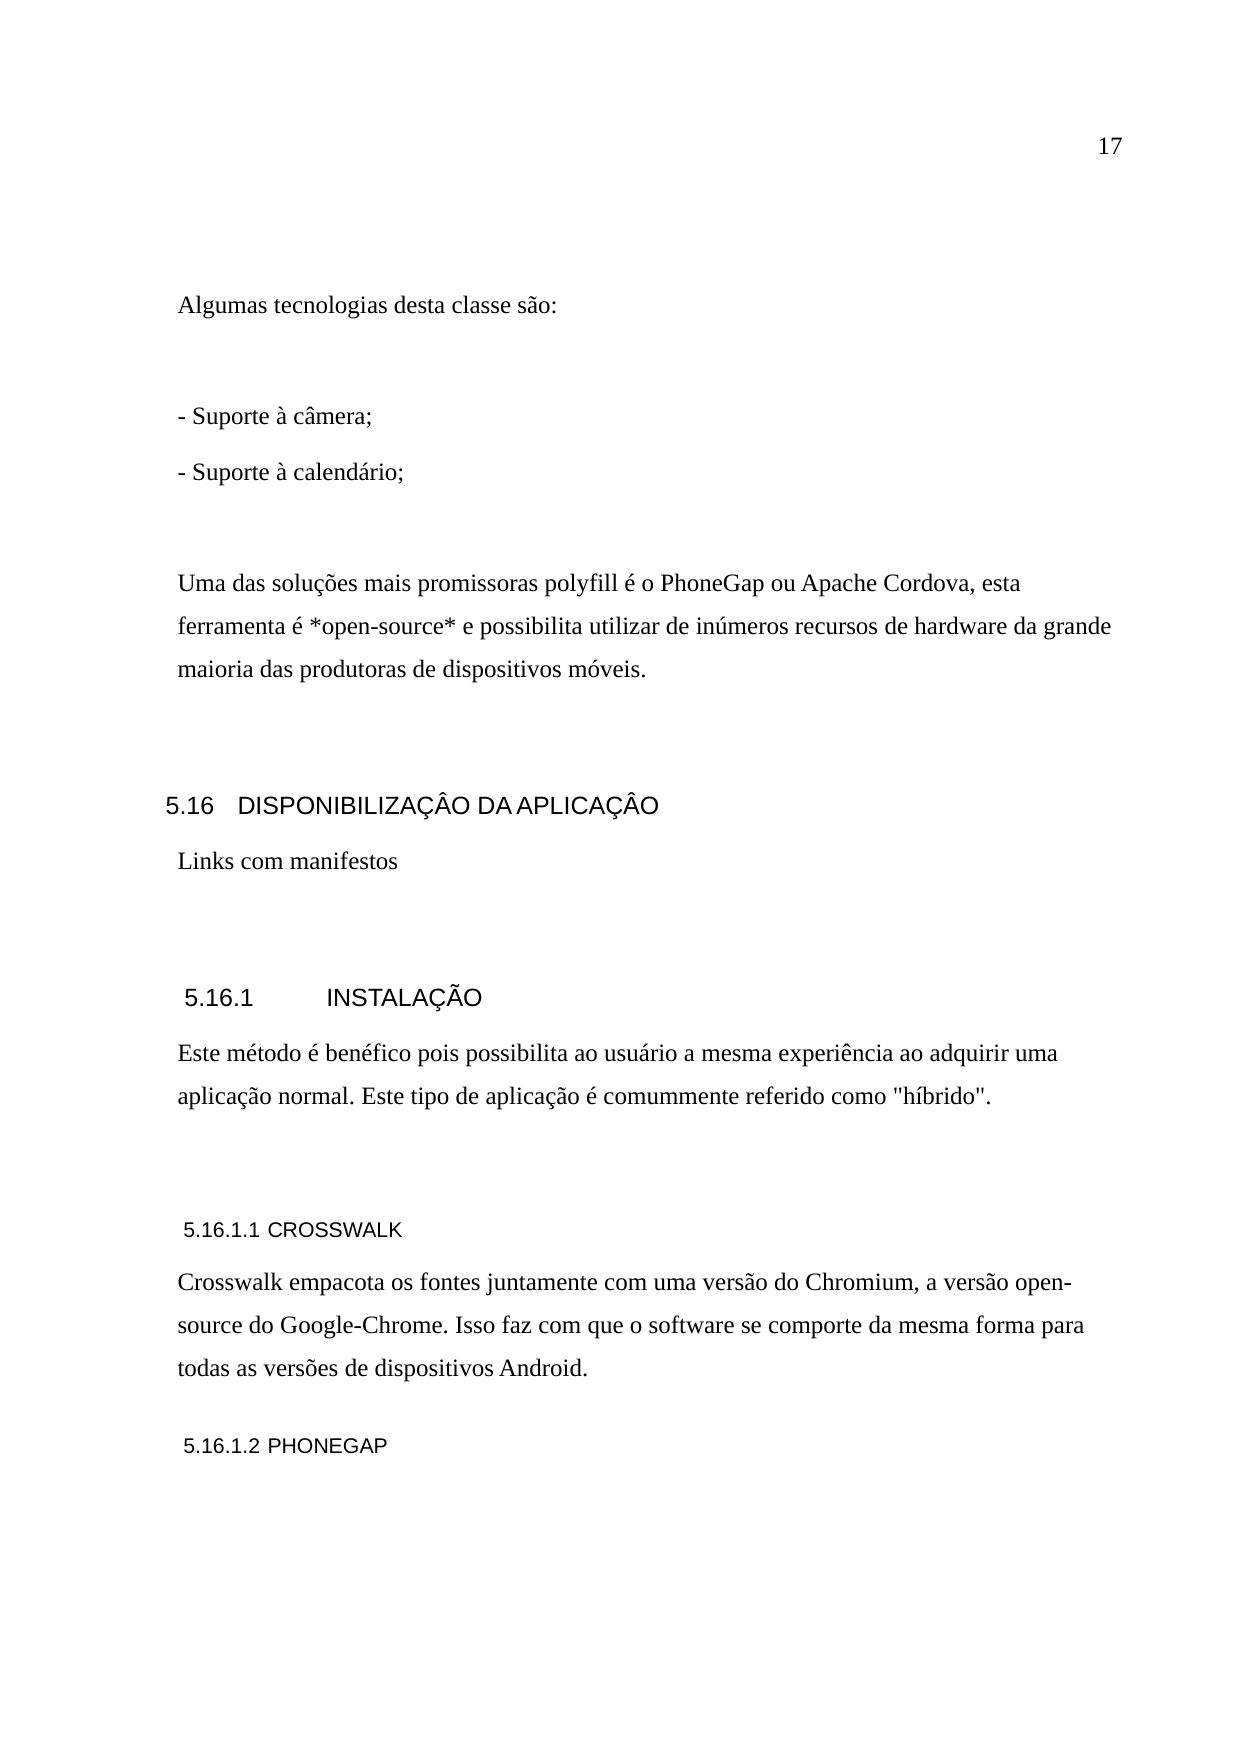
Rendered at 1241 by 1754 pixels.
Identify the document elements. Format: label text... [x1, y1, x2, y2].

text Este método é benéfico pois possibilita ao usuário a mesma experiência ao adquirir uma aplicação normal. Este tipo de aplicação é comummente referido como "híbrido". [177, 1038, 1122, 1110]
subtitle INSTALAÇÃO [177, 983, 1122, 1012]
text Links com manifestos [177, 846, 1122, 875]
subtitle CROSSWALK [177, 1218, 1122, 1242]
text Crosswalk empacota os fontes juntamente com uma versão do Chromium, a versão open-source do Google-Chrome. Isso faz com que o software se comporte da mesma forma para todas as versões de dispositivos Android. [177, 1267, 1122, 1382]
subtitle DISPONIBILIZAÇÂO DA APLICAÇÂO [158, 791, 1122, 820]
text - Suporte à câmera; [177, 401, 1122, 430]
subtitle PHONEGAP [177, 1434, 1122, 1458]
text Algumas tecnologias desta classe são: [177, 290, 1122, 319]
text Uma das soluções mais promissoras polyfill é o PhoneGap ou Apache Cordova, esta ferramenta é *open-source* e possibilita utilizar de inúmeros recursos de hardware da grande maioria das produtoras de dispositivos móveis. [177, 568, 1122, 683]
text - Suporte à calendário; [177, 457, 1122, 486]
